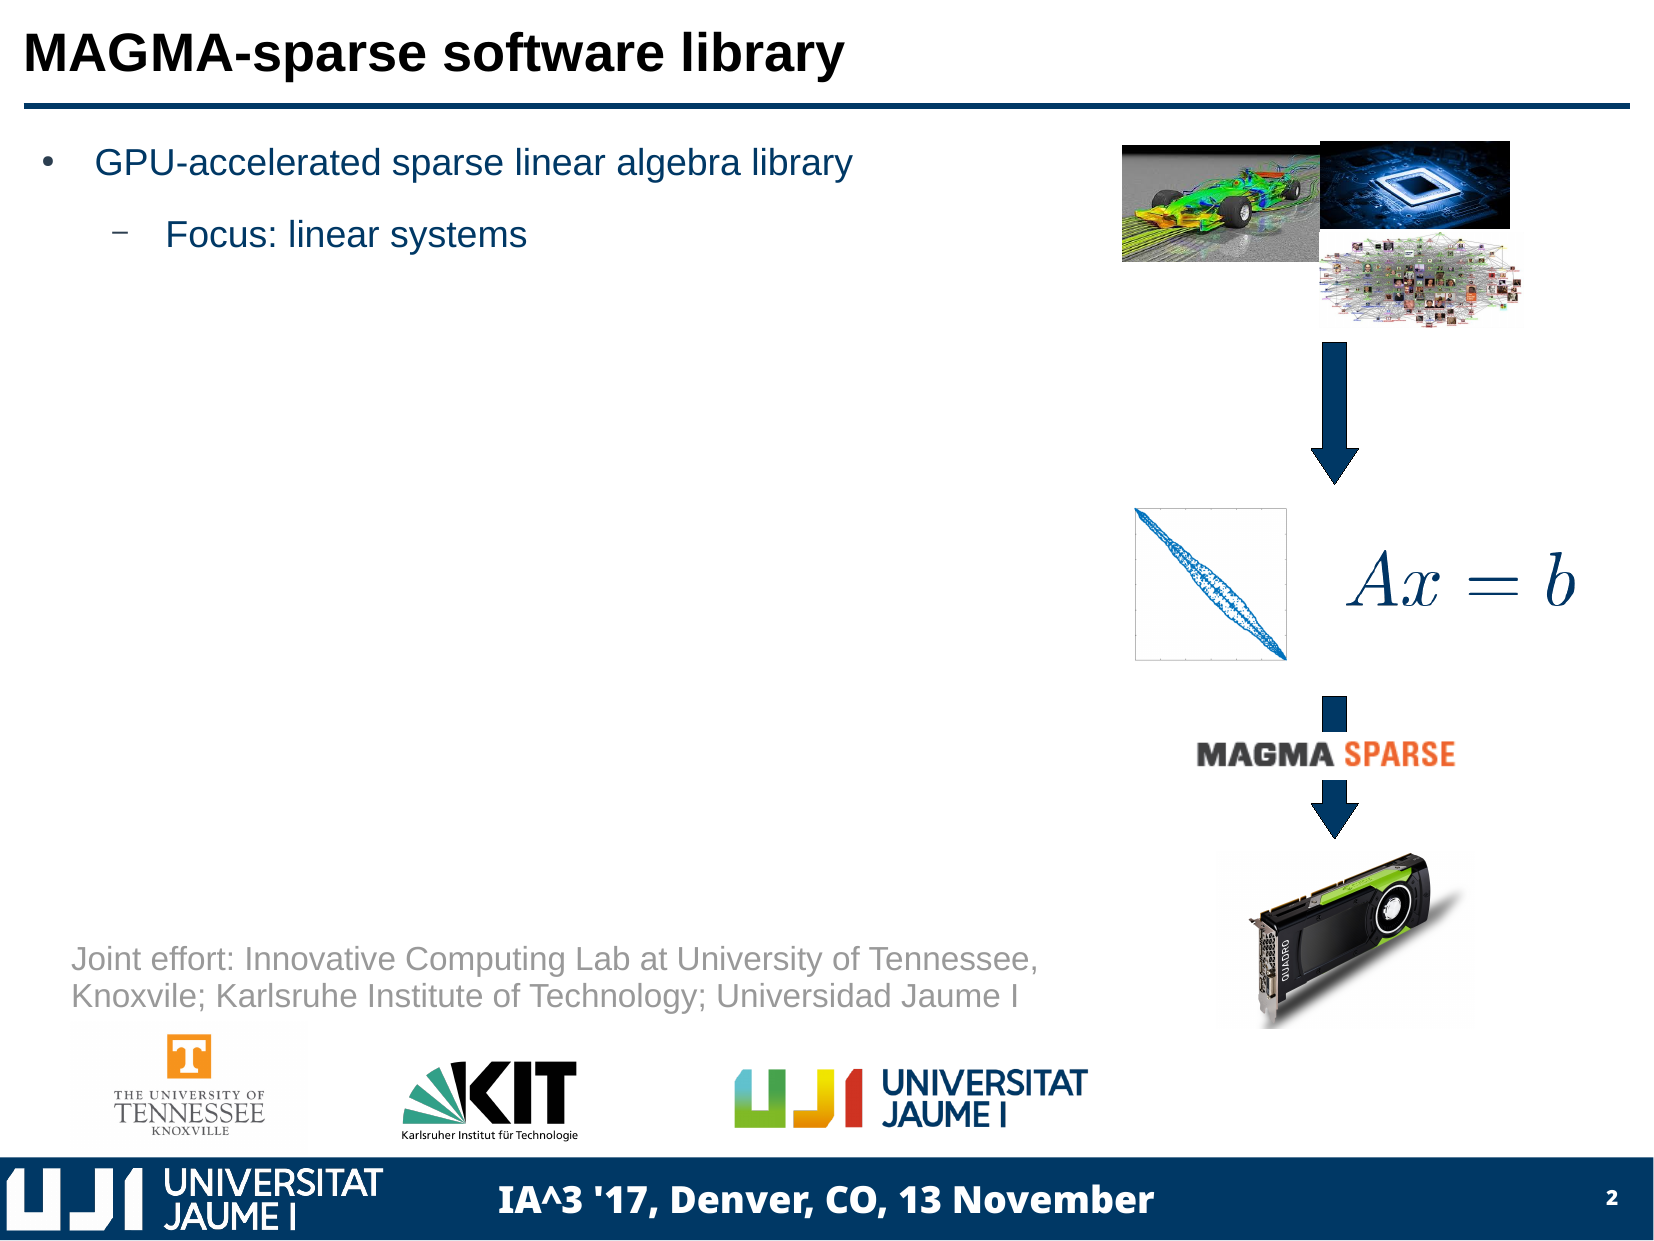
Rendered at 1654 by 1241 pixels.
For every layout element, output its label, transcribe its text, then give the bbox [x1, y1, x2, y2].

list GPU-accelerated sparse linear algebra library Focus: linear systems [23, 141, 1040, 721]
picture [1346, 550, 1575, 606]
picture [732, 1062, 1094, 1132]
picture [1189, 732, 1465, 780]
picture [401, 1057, 579, 1146]
picture [0, 1158, 390, 1241]
text_box [1311, 780, 1359, 839]
picture [1216, 851, 1475, 1029]
picture [1134, 507, 1288, 662]
picture [1122, 141, 1524, 328]
picture [70, 1021, 308, 1155]
text_box [1311, 342, 1359, 485]
text_box Joint effort: Innovative Computing Lab at University of Tennessee, Knoxvile; Karlsruhe Institute of Technology; Universidad Jaume I [20, 933, 1099, 1028]
text_box [1322, 696, 1347, 732]
title MAGMA-sparse software library [23, 0, 1630, 107]
